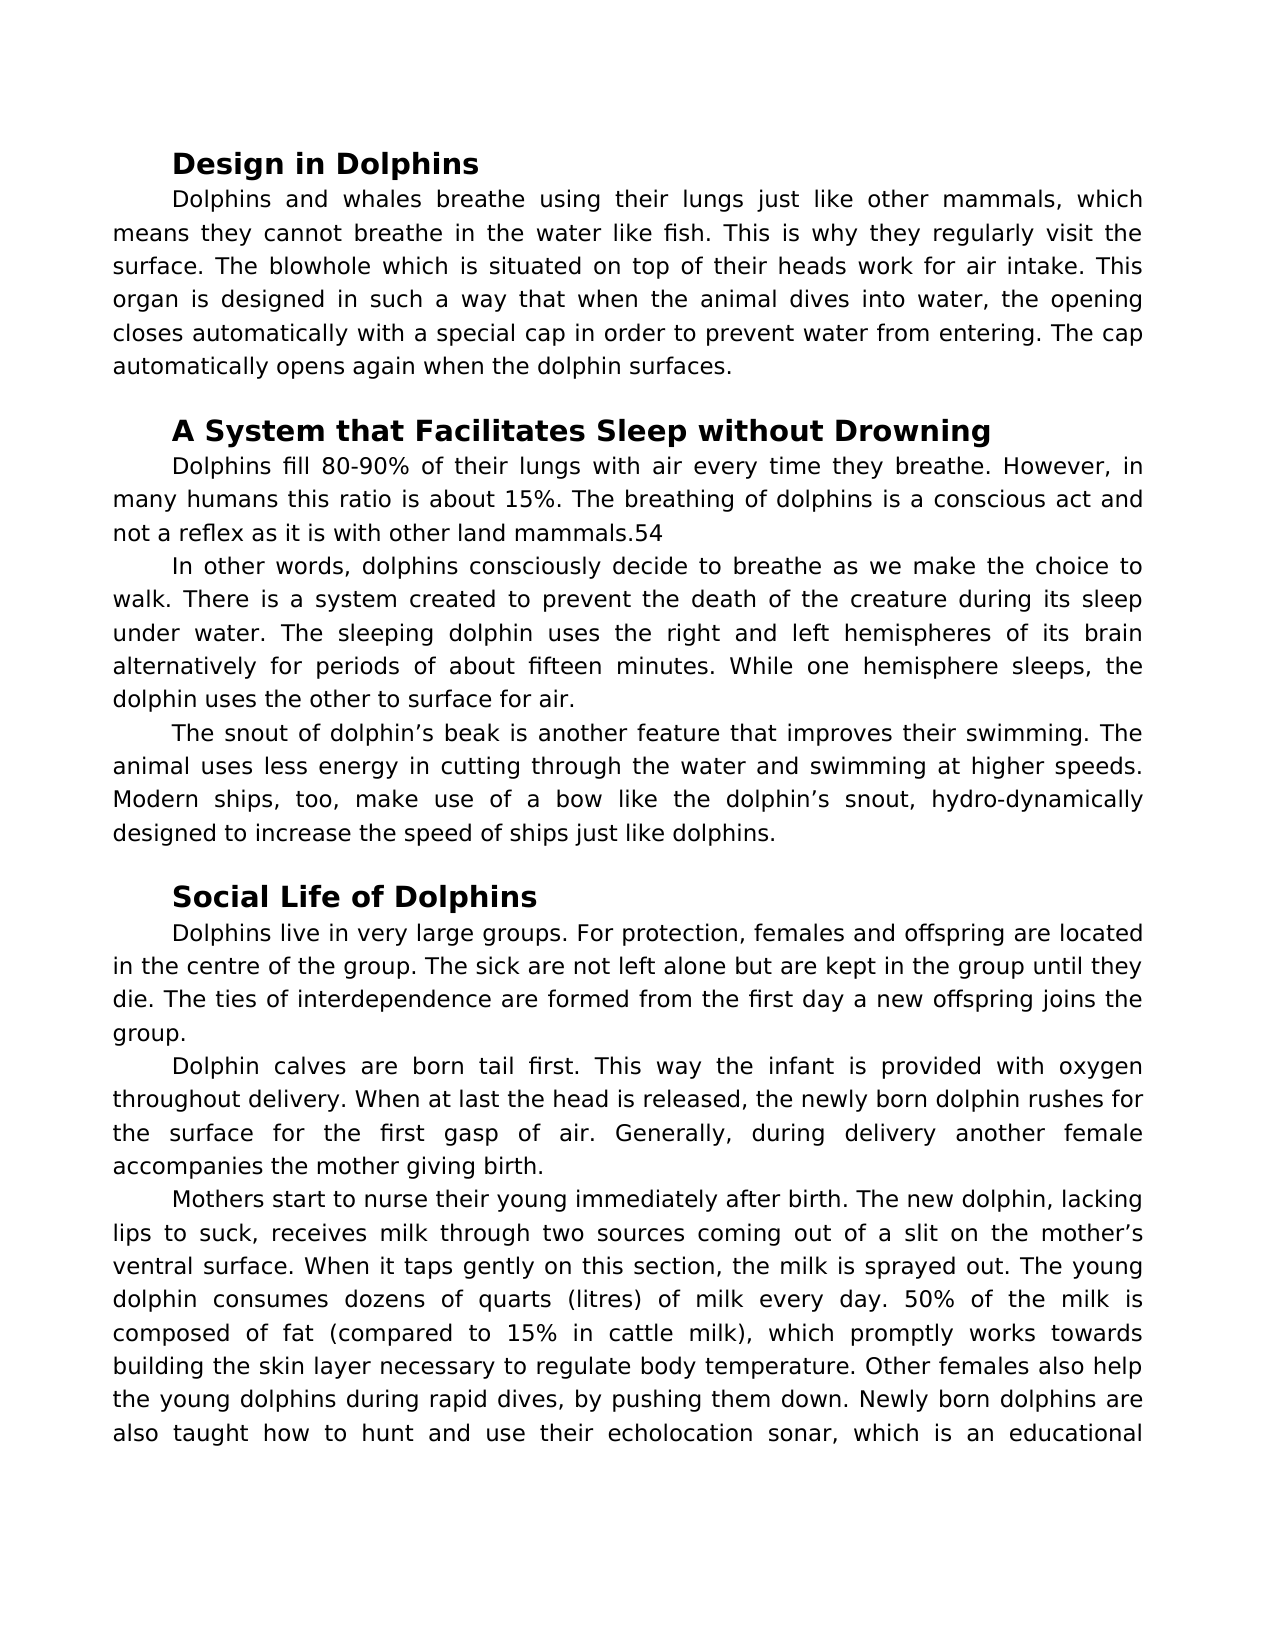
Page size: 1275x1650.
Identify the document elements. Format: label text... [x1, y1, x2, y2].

text Dolphins live in very large groups. For protection, females and offspring are located in the centre of the group. The sick are not left alone but are kept in the group until they die. The ties of interdependence are formed from the first day a new offspring joins the group. [112, 914, 1145, 1048]
text Mothers start to nurse their young immediately after birth. The new dolphin, lacking lips to suck, receives milk through two sources coming out of a slit on the mother’s ventral surface. When it taps gently on this section, the milk is sprayed out. The young dolphin consumes dozens of quarts (litres) of milk every day. 50% of the milk is composed of fat (compared to 15% in cattle milk), which promptly works towards building the skin layer necessary to regulate body temperature. Other females also help the young dolphins during rapid dives, by pushing them down. Newly born dolphins are also taught how to hunt and use their echolocation sonar, which is an educational [112, 1181, 1145, 1448]
text Dolphins fill 80-90% of their lungs with air every time they breathe. However, in many humans this ratio is about 15%. The breathing of dolphins is a conscious act and not a reflex as it is with other land mammals.54 [112, 448, 1145, 548]
text The snout of dolphin’s beak is another feature that improves their swimming. The animal uses less energy in cutting through the water and swimming at higher speeds. Modern ships, too, make use of a bow like the dolphin’s snout, hydro-dynamically designed to increase the speed of ships just like dolphins. [112, 714, 1145, 848]
text Dolphin calves are born tail first. This way the infant is provided with oxygen throughout delivery. When at last the head is released, the newly born dolphin rushes for the surface for the first gasp of air. Generally, during delivery another female accompanies the mother giving birth. [112, 1048, 1145, 1181]
text In other words, dolphins consciously decide to breathe as we make the choice to walk. There is a system created to prevent the death of the creature during its sleep under water. The sleeping dolphin uses the right and left hemispheres of its brain alternatively for periods of about fifteen minutes. While one hemisphere sleeps, the dolphin uses the other to surface for air. [112, 548, 1145, 714]
text A System that Facilitates Sleep without Drowning [112, 414, 1145, 448]
text Dolphins and whales breathe using their lungs just like other mammals, which means they cannot breathe in the water like fish. This is why they regularly visit the surface. The blowhole which is situated on top of their heads work for air intake. This organ is designed in such a way that when the animal dives into water, the opening closes automatically with a special cap in order to prevent water from entering. The cap automatically opens again when the dolphin surfaces. [112, 181, 1145, 381]
text Social Life of Dolphins [112, 881, 1145, 914]
text Design in Dolphins [112, 148, 1145, 181]
